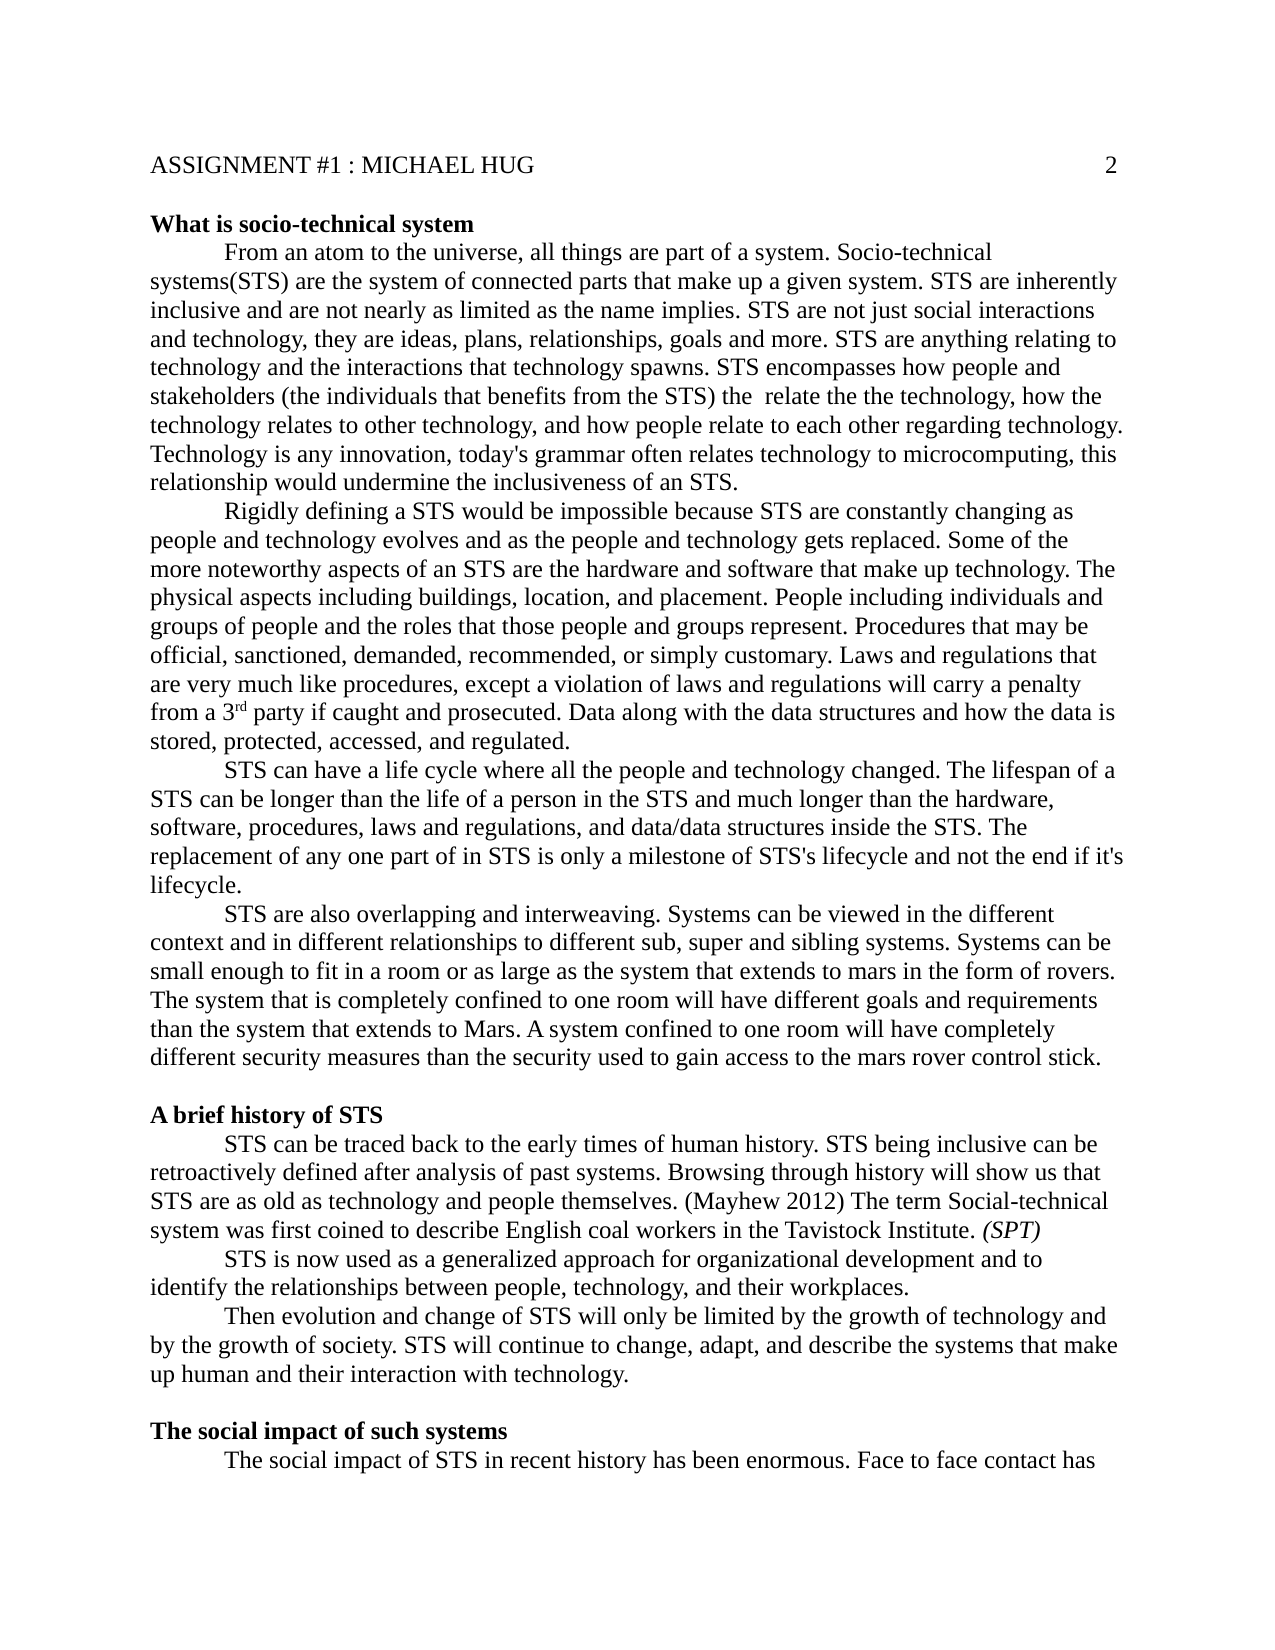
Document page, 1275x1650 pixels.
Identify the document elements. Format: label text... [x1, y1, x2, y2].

text STS is now used as a generalized approach for organizational development and to identify the relationships between people, technology, and their workplaces. [150, 1244, 1125, 1301]
text The social impact of STS in recent history has been enormous. Face to face contact has [150, 1445, 1125, 1474]
text A brief history of STS [150, 1100, 1125, 1129]
text The social impact of such systems [150, 1416, 1125, 1445]
text STS can be traced back to the early times of human history. STS being inclusive can be retroactively defined after analysis of past systems. Browsing through history will show us that STS are as old as technology and people themselves. (Mayhew 2012) The term Social-technical system was first coined to describe English coal workers in the Tavistock Institute. (SPT) [150, 1129, 1125, 1244]
text STS can have a life cycle where all the people and technology changed. The lifespan of a STS can be longer than the life of a person in the STS and much longer than the hardware, software, procedures, laws and regulations, and data/data structures inside the STS. The replacement of any one part of in STS is only a milestone of STS's lifecycle and not the end if it's lifecycle. [150, 755, 1125, 899]
text What is socio-technical system [150, 209, 1125, 237]
text From an atom to the universe, all things are part of a system. Socio-technical systems(STS) are the system of connected parts that make up a given system. STS are inherently inclusive and are not nearly as limited as the name implies. STS are not just social interactions and technology, they are ideas, plans, relationships, goals and more. STS are anything relating to technology and the interactions that technology spawns. STS encompasses how people and stakeholders (the individuals that benefits from the STS) the relate the the technology, how the technology relates to other technology, and how people relate to each other regarding technology. Technology is any innovation, today's grammar often relates technology to microcomputing, this relationship would undermine the inclusiveness of an STS. [150, 237, 1125, 496]
text Then evolution and change of STS will only be limited by the growth of technology and by the growth of society. STS will continue to change, adapt, and describe the systems that make up human and their interaction with technology. [150, 1301, 1125, 1387]
text STS are also overlapping and interweaving. Systems can be viewed in the different context and in different relationships to different sub, super and sibling systems. Systems can be small enough to fit in a room or as large as the system that extends to mars in the form of rovers. The system that is completely confined to one room will have different goals and requirements than the system that extends to Mars. A system confined to one room will have completely different security measures than the security used to gain access to the mars rover control stick. [150, 899, 1125, 1071]
text Rigidly defining a STS would be impossible because STS are constantly changing as people and technology evolves and as the people and technology gets replaced. Some of the more noteworthy aspects of an STS are the hardware and software that make up technology. The physical aspects including buildings, location, and placement. People including individuals and groups of people and the roles that those people and groups represent. Procedures that may be official, sanctioned, demanded, recommended, or simply customary. Laws and regulations that are very much like procedures, except a violation of laws and regulations will carry a penalty from a 3rd party if caught and prosecuted. Data along with the data structures and how the data is stored, protected, accessed, and regulated. [150, 496, 1125, 755]
